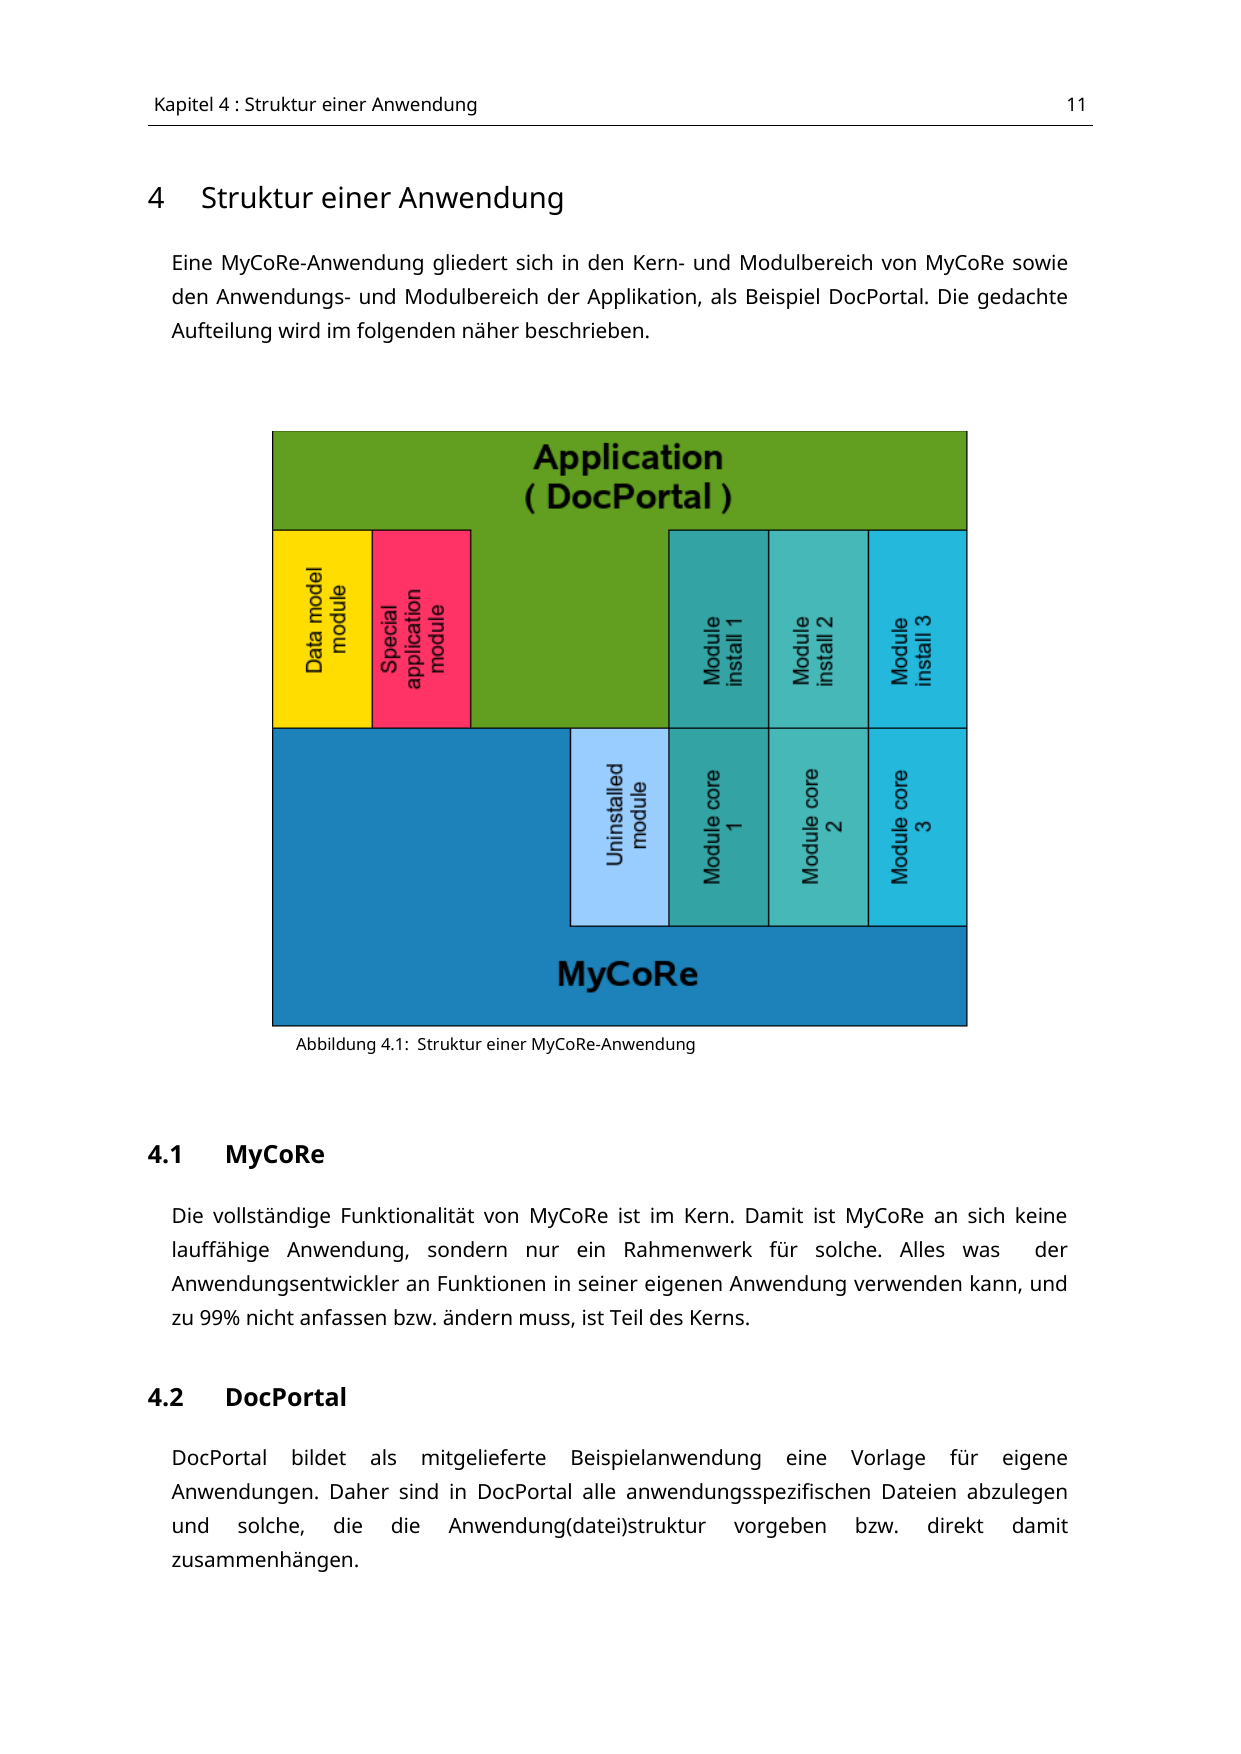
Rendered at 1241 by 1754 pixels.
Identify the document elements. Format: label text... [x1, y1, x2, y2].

picture [272, 431, 969, 1028]
text Abbildung 4.1: Struktur einer MyCoRe-Anwendung [296, 1028, 944, 1055]
text DocPortal bildet als mitgelieferte Beispielanwendung eine Vorlage für eigene Anwendungen. Daher sind in DocPortal alle anwendungsspezifischen Dateien abzulegen und solche, die die Anwendung(datei)struktur vorgeben bzw. direkt damit zusammenhängen. [171, 1443, 1069, 1573]
subtitle DocPortal [148, 1379, 1092, 1413]
text Eine MyCoRe-Anwendung gliedert sich in den Kern- und Modulbereich von MyCoRe sowie den Anwendungs- und Modulbereich der Applikation, als Beispiel DocPortal. Die gedachte Aufteilung wird im folgenden näher beschrieben. [171, 248, 1069, 344]
subtitle Struktur einer Anwendung [148, 177, 1092, 217]
text Die vollständige Funktionalität von MyCoRe ist im Kern. Damit ist MyCoRe an sich keine lauffähige Anwendung, sondern nur ein Rahmenwerk für solche. Alles was der Anwendungsentwickler an Funktionen in seiner eigenen Anwendung verwenden kann, und zu 99% nicht anfassen bzw. ändern muss, ist Teil des Kerns. [171, 1201, 1069, 1331]
subtitle MyCoRe [148, 1137, 1092, 1171]
